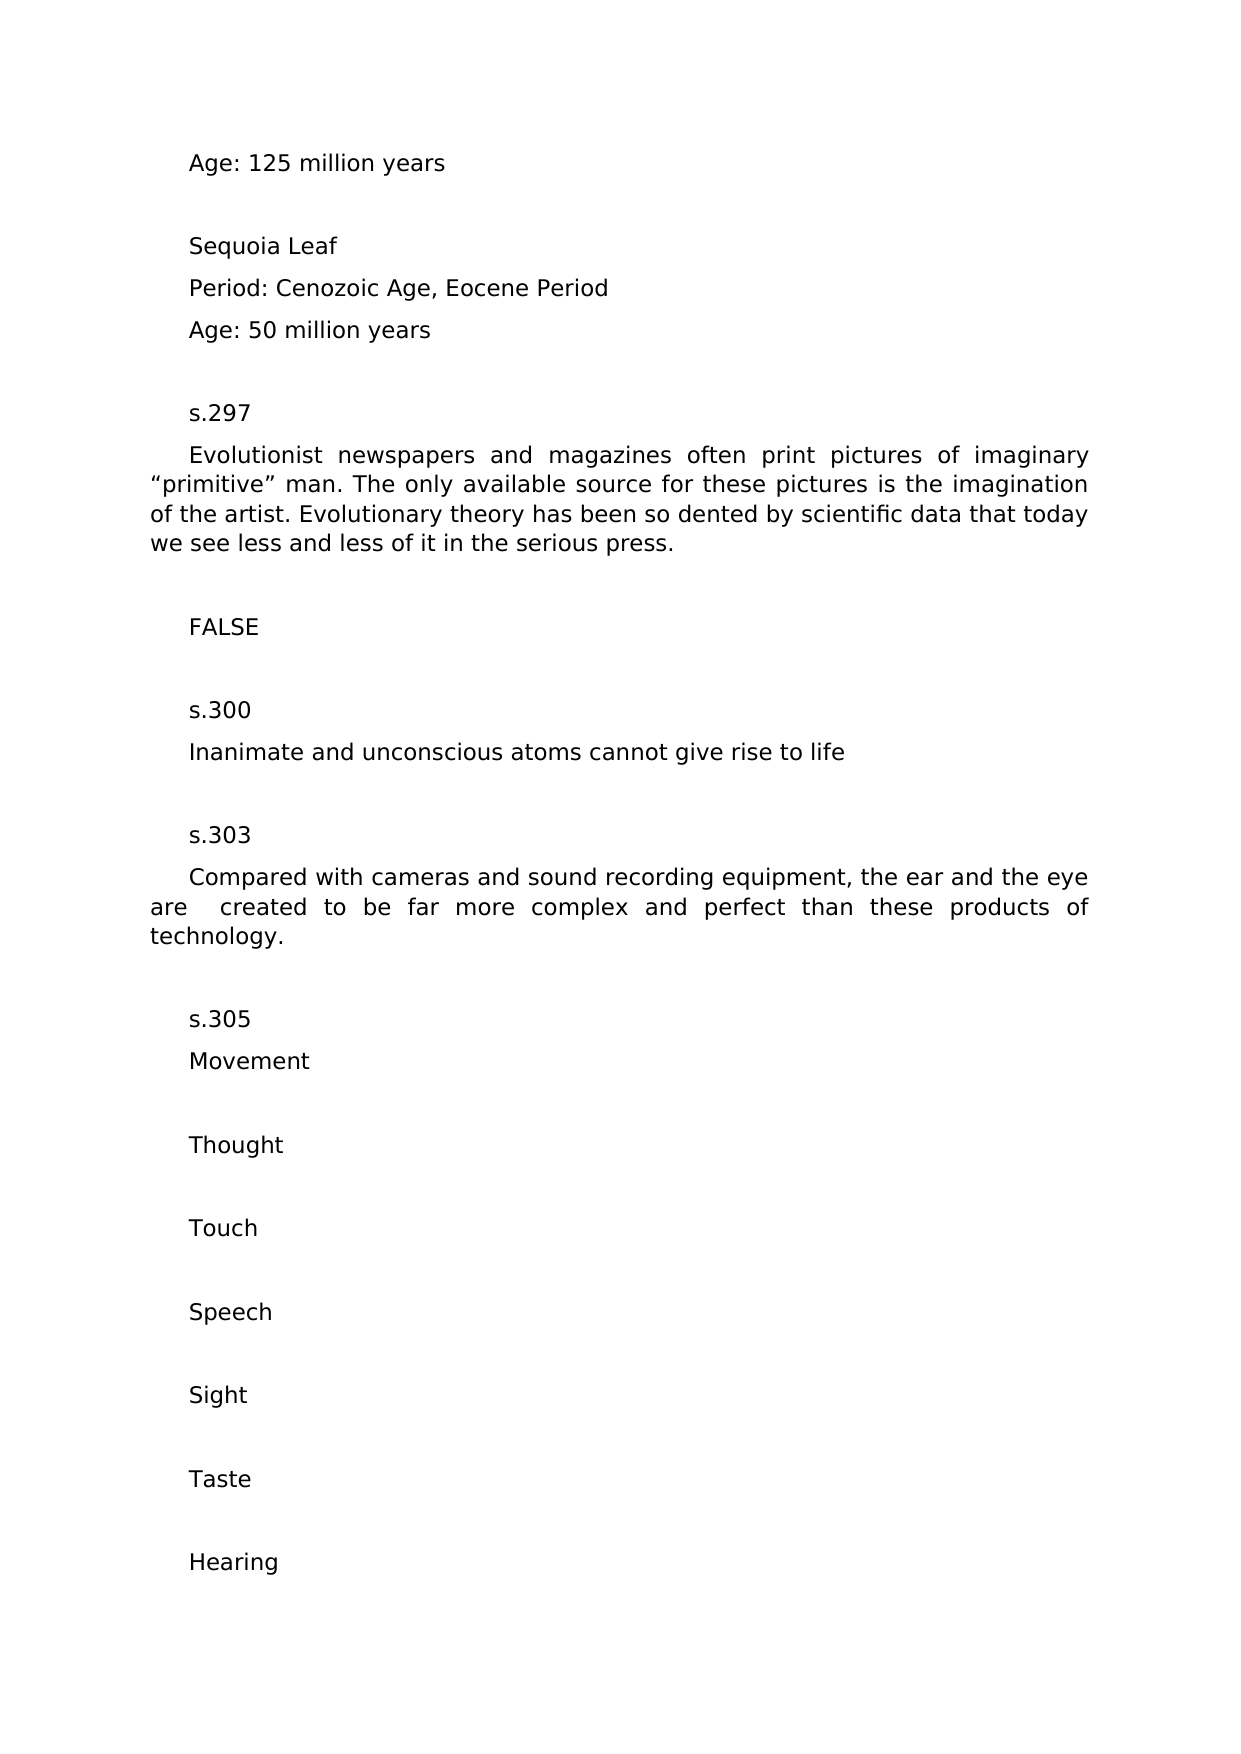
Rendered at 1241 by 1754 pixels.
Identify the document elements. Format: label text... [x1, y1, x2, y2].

text Taste [150, 1466, 1090, 1493]
text Sequoia Leaf [150, 233, 1090, 260]
text s.305 [150, 1006, 1090, 1033]
text Thought [150, 1132, 1090, 1158]
text Sight [150, 1382, 1090, 1409]
text Speech [150, 1299, 1090, 1326]
text FALSE [150, 614, 1090, 640]
text Compared with cameras and sound recording equipment, the ear and the eye are created to be far more complex and perfect than these products of technology. [150, 864, 1090, 949]
text Hearing [150, 1549, 1090, 1576]
text Evolutionist newspapers and magazines often print pictures of imaginary “primitive” man. The only available source for these pictures is the imagination of the artist. Evolutionary theory has been so dented by scientific data that today we see less and less of it in the serious press. [150, 442, 1090, 557]
text Inanimate and unconscious atoms cannot give rise to life [150, 739, 1090, 766]
text Movement [150, 1048, 1090, 1075]
text s.297 [150, 401, 1090, 427]
text s.300 [150, 697, 1090, 724]
text Age: 125 million years [150, 150, 1090, 177]
text s.303 [150, 823, 1090, 849]
text Age: 50 million years [150, 317, 1090, 344]
text Touch [150, 1215, 1090, 1242]
text Period: Cenozoic Age, Eocene Period [150, 275, 1090, 302]
